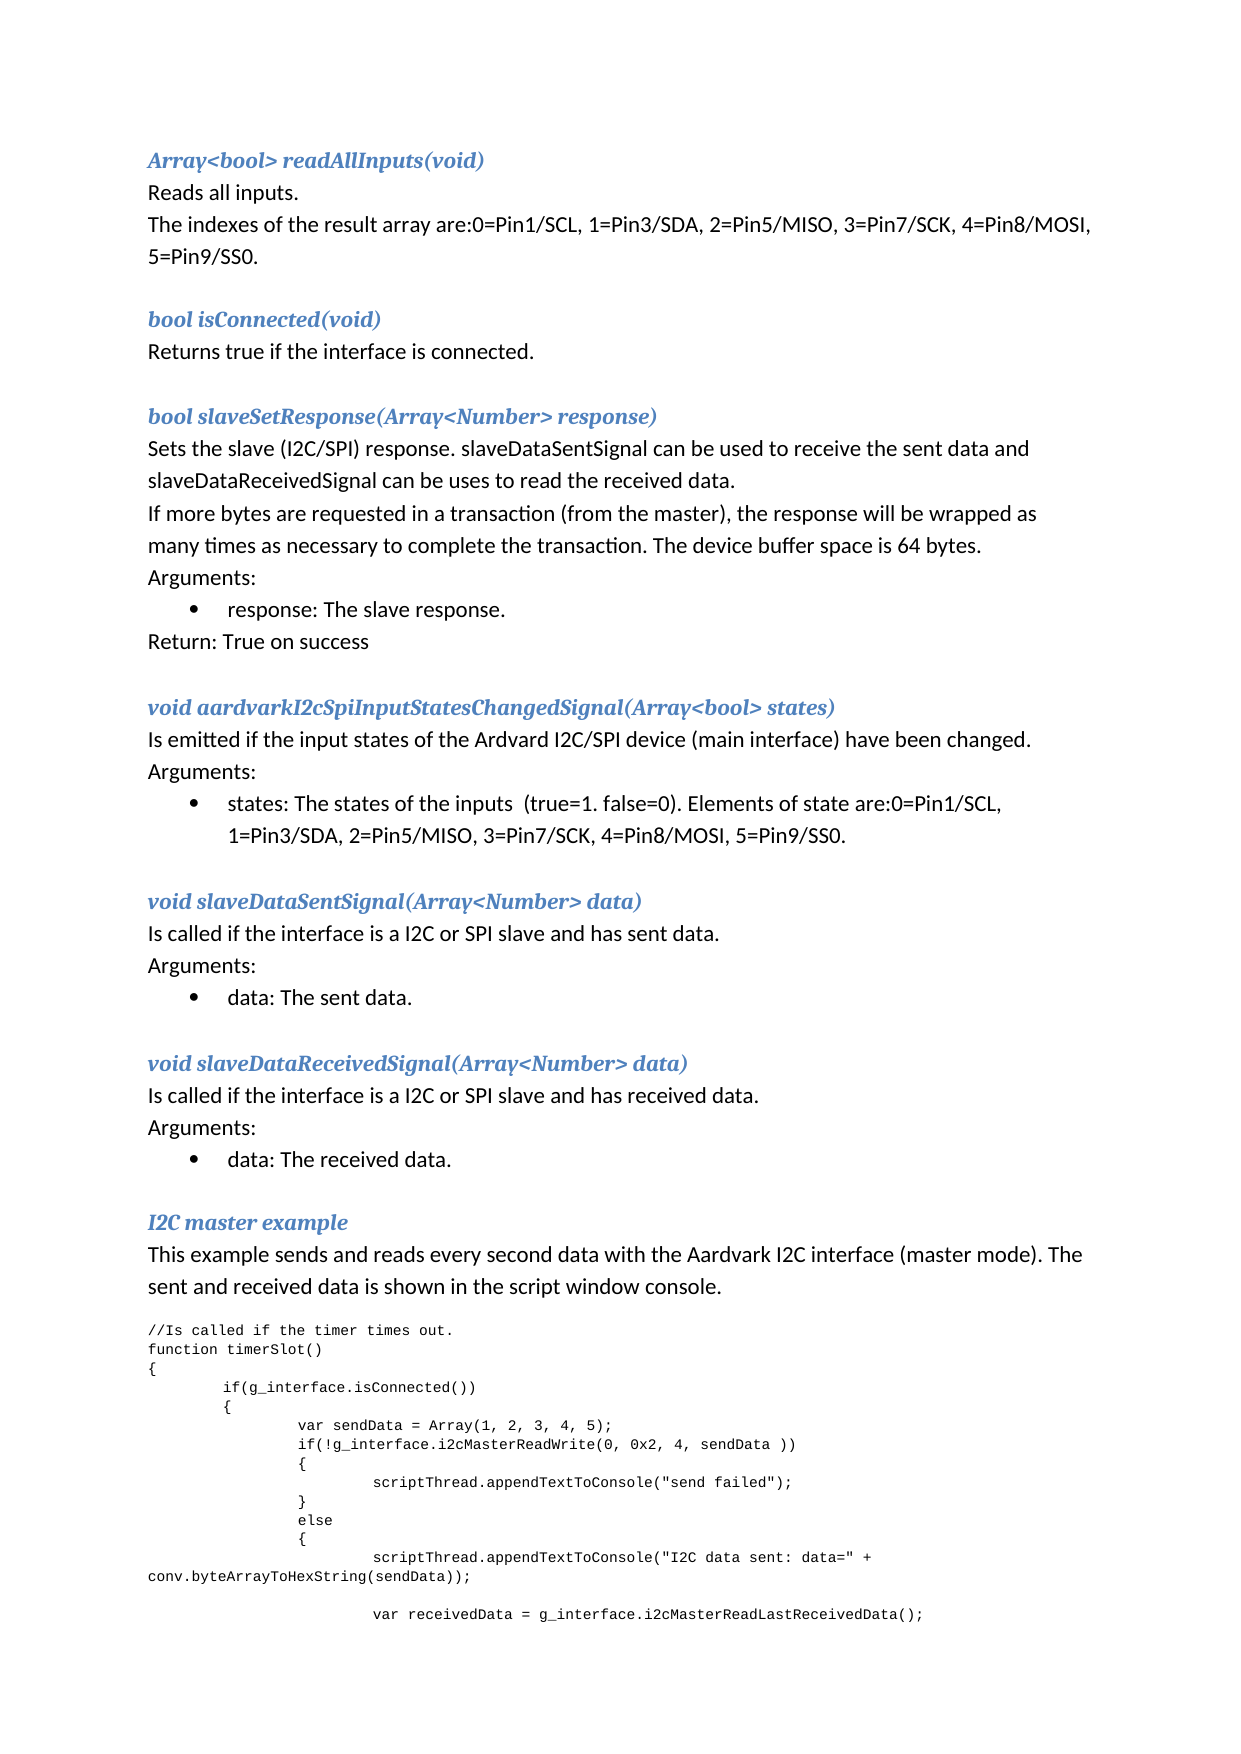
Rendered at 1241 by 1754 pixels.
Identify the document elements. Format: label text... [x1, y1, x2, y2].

text var sendData = Array(1, 2, 3, 4, 5); [148, 1418, 1093, 1434]
text if(!g_interface.i2cMasterReadWrite(0, 0x2, 4, sendData )) [148, 1437, 1093, 1453]
text The indexes of the result array are:0=Pin1/SCL, 1=Pin3/SDA, 2=Pin5/MISO, 3=Pin7/SCK, 4=Pin8/MOSI, 5=Pin9/SS0. [148, 210, 1093, 270]
list data: The received data. [190, 1145, 1093, 1173]
text //Is called if the timer times out. [148, 1323, 1093, 1340]
subtitle void slaveDataReceivedSignal(Array<Number> data) [148, 1051, 1093, 1077]
text scriptThread.appendTextToConsole("send failed"); [148, 1475, 1093, 1491]
text Arguments: [148, 1113, 1093, 1141]
text { [148, 1456, 1093, 1472]
subtitle void slaveDataSentSignal(Array<Number> data) [148, 889, 1093, 915]
list Return: True on success [148, 627, 1093, 655]
list data: The sent data. [190, 983, 1093, 1011]
text scriptThread.appendTextToConsole("I2C data sent: data=" + conv.byteArrayToHexString(sendData)); [148, 1551, 1093, 1586]
text Arguments: [148, 951, 1093, 979]
text } [148, 1494, 1093, 1510]
text var receivedData = g_interface.i2cMasterReadLastReceivedData(); [148, 1607, 1093, 1624]
subtitle bool isConnected(void) [148, 307, 1093, 333]
text Is emitted if the input states of the Ardvard I2C/SPI device (main interface) have been changed. [148, 725, 1093, 753]
list response: The slave response. [190, 595, 1093, 623]
text { [148, 1532, 1093, 1548]
text Returns true if the interface is connected. [148, 337, 1093, 365]
text Arguments: [148, 563, 1093, 591]
text Is called if the interface is a I2C or SPI slave and has sent data. [148, 919, 1093, 947]
text else [148, 1513, 1093, 1529]
text { [148, 1361, 1093, 1378]
text If more bytes are requested in a transaction (from the master), the response will be wrapped as many times as necessary to complete the transaction. The device buffer space is 64 bytes. [148, 499, 1093, 559]
text function timerSlot() [148, 1342, 1093, 1359]
text Reads all inputs. [148, 178, 1093, 206]
text if(g_interface.isConnected()) [148, 1380, 1093, 1397]
text Is called if the interface is a I2C or SPI slave and has received data. [148, 1081, 1093, 1109]
text { [148, 1399, 1093, 1416]
text Arguments: [148, 757, 1093, 785]
text This example sends and reads every second data with the Aardvark I2C interface (master mode). The sent and received data is shown in the script window console. [148, 1240, 1093, 1300]
subtitle bool slaveSetResponse(Array<Number> response) [148, 404, 1093, 430]
list states: The states of the inputs (true=1. false=0). Elements of state are:0=Pin1/SCL, 1=Pin3/SDA, 2=Pin5/MISO, 3=Pin7/SCK, 4=Pin8/MOSI, 5=Pin9/SS0. [190, 789, 1093, 849]
subtitle I2C master example [148, 1209, 1093, 1236]
subtitle Array<bool> readAllInputs(void) [148, 148, 1093, 174]
text Sets the slave (I2C/SPI) response. slaveDataSentSignal can be used to receive the sent data and slaveDataReceivedSignal can be uses to read the received data. [148, 434, 1093, 494]
subtitle void aardvarkI2cSpiInputStatesChangedSignal(Array<bool> states) [148, 695, 1093, 721]
